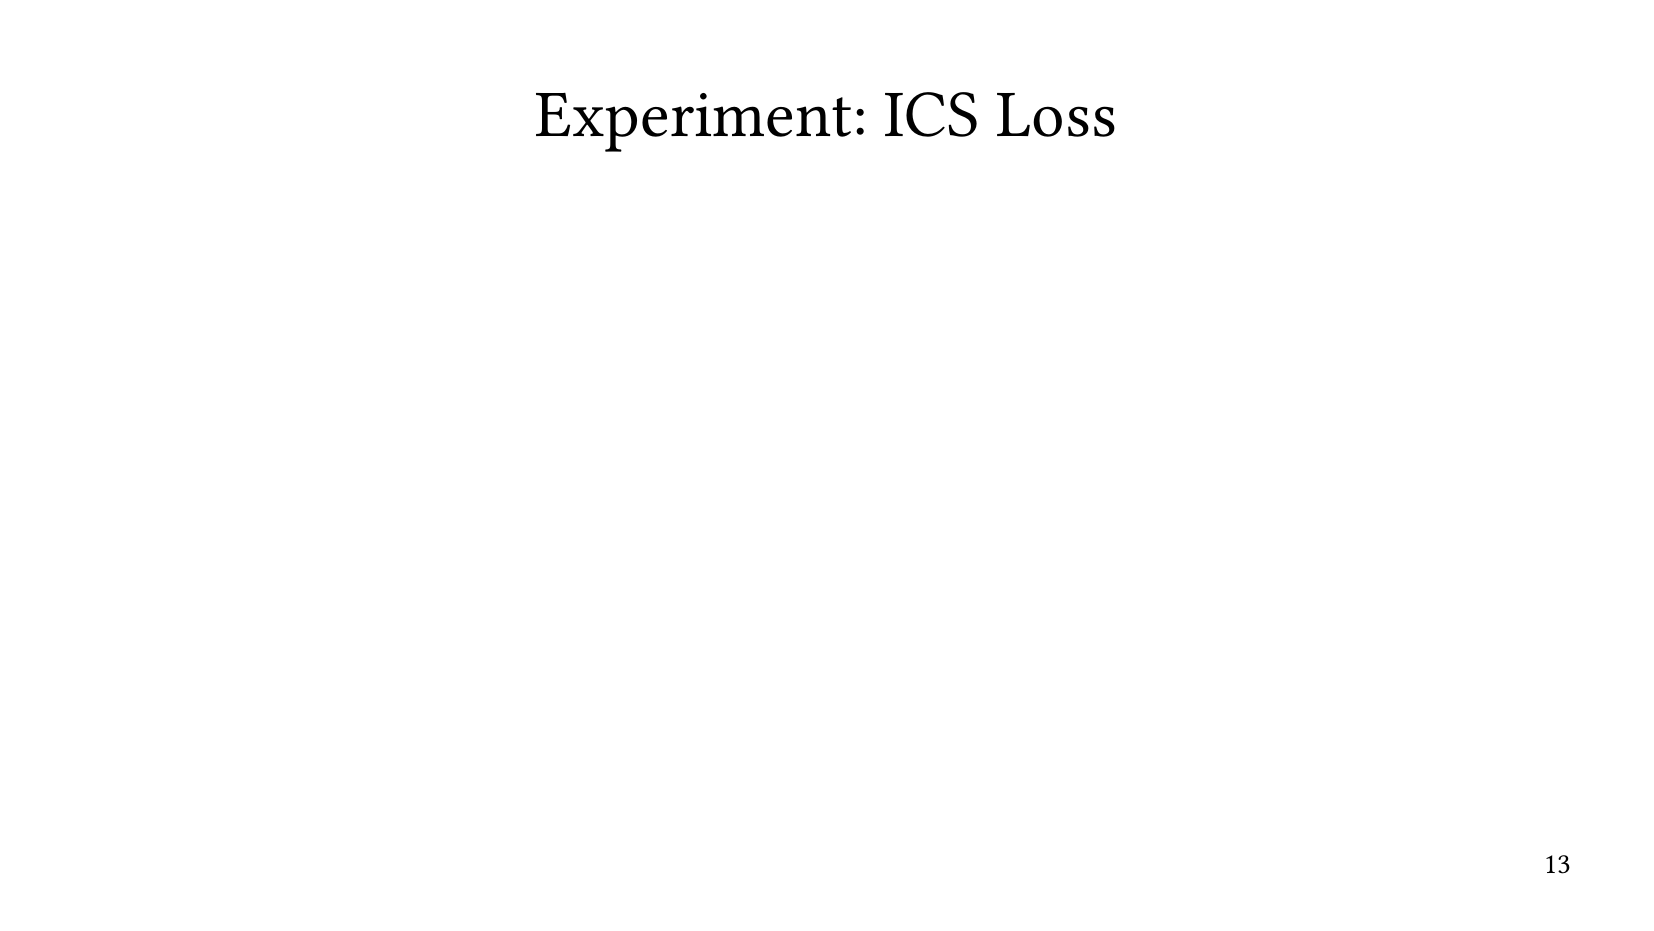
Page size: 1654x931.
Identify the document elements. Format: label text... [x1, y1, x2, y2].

title Experiment: ICS Loss [82, 37, 1571, 193]
